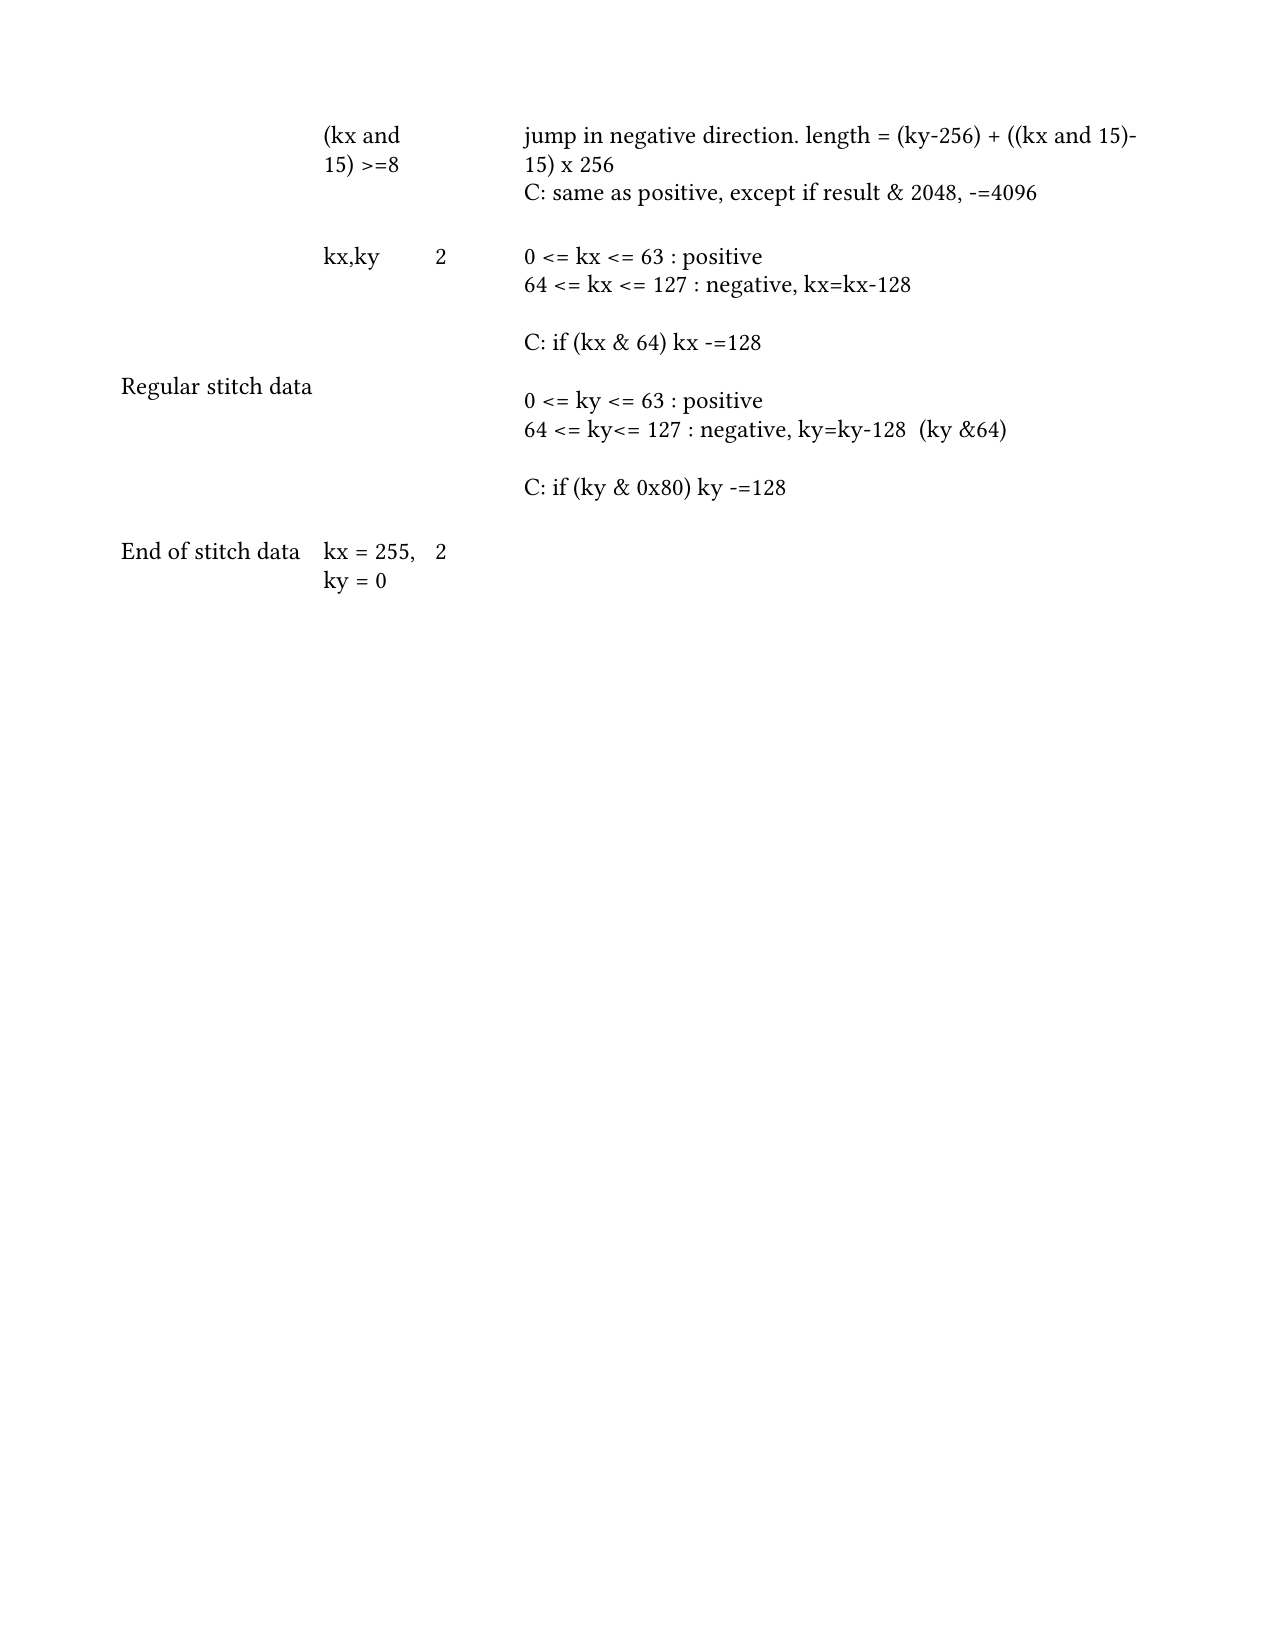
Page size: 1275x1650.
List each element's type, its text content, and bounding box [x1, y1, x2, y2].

table_cell [118, 118, 320, 238]
table_cell kx = 255, ky = 0 [320, 534, 432, 597]
table_cell jump in negative direction. length = (ky-256) + ((kx and 15)-15) x 256 C: same as positive, except if result & 2048, -=4096 [521, 118, 1157, 238]
table_cell kx,ky [320, 239, 432, 534]
table_cell Regular stitch data [118, 239, 320, 534]
table_cell [432, 118, 521, 238]
table_cell 2 [432, 534, 521, 597]
table_cell 2 [432, 239, 521, 534]
table_cell (kx and 15) >=8 [320, 118, 432, 238]
table_cell 0 <= kx <= 63 : positive 64 <= kx <= 127 : negative, kx=kx-128 C: if (kx & 64) kx -=128 0 <= ky <= 63 : positive 64 <= ky<= 127 : negative, ky=ky-128 (ky &64) C: if (ky & 0x80) ky -=128 [521, 239, 1157, 534]
table_cell End of stitch data [118, 534, 320, 597]
table_cell [521, 534, 1157, 597]
